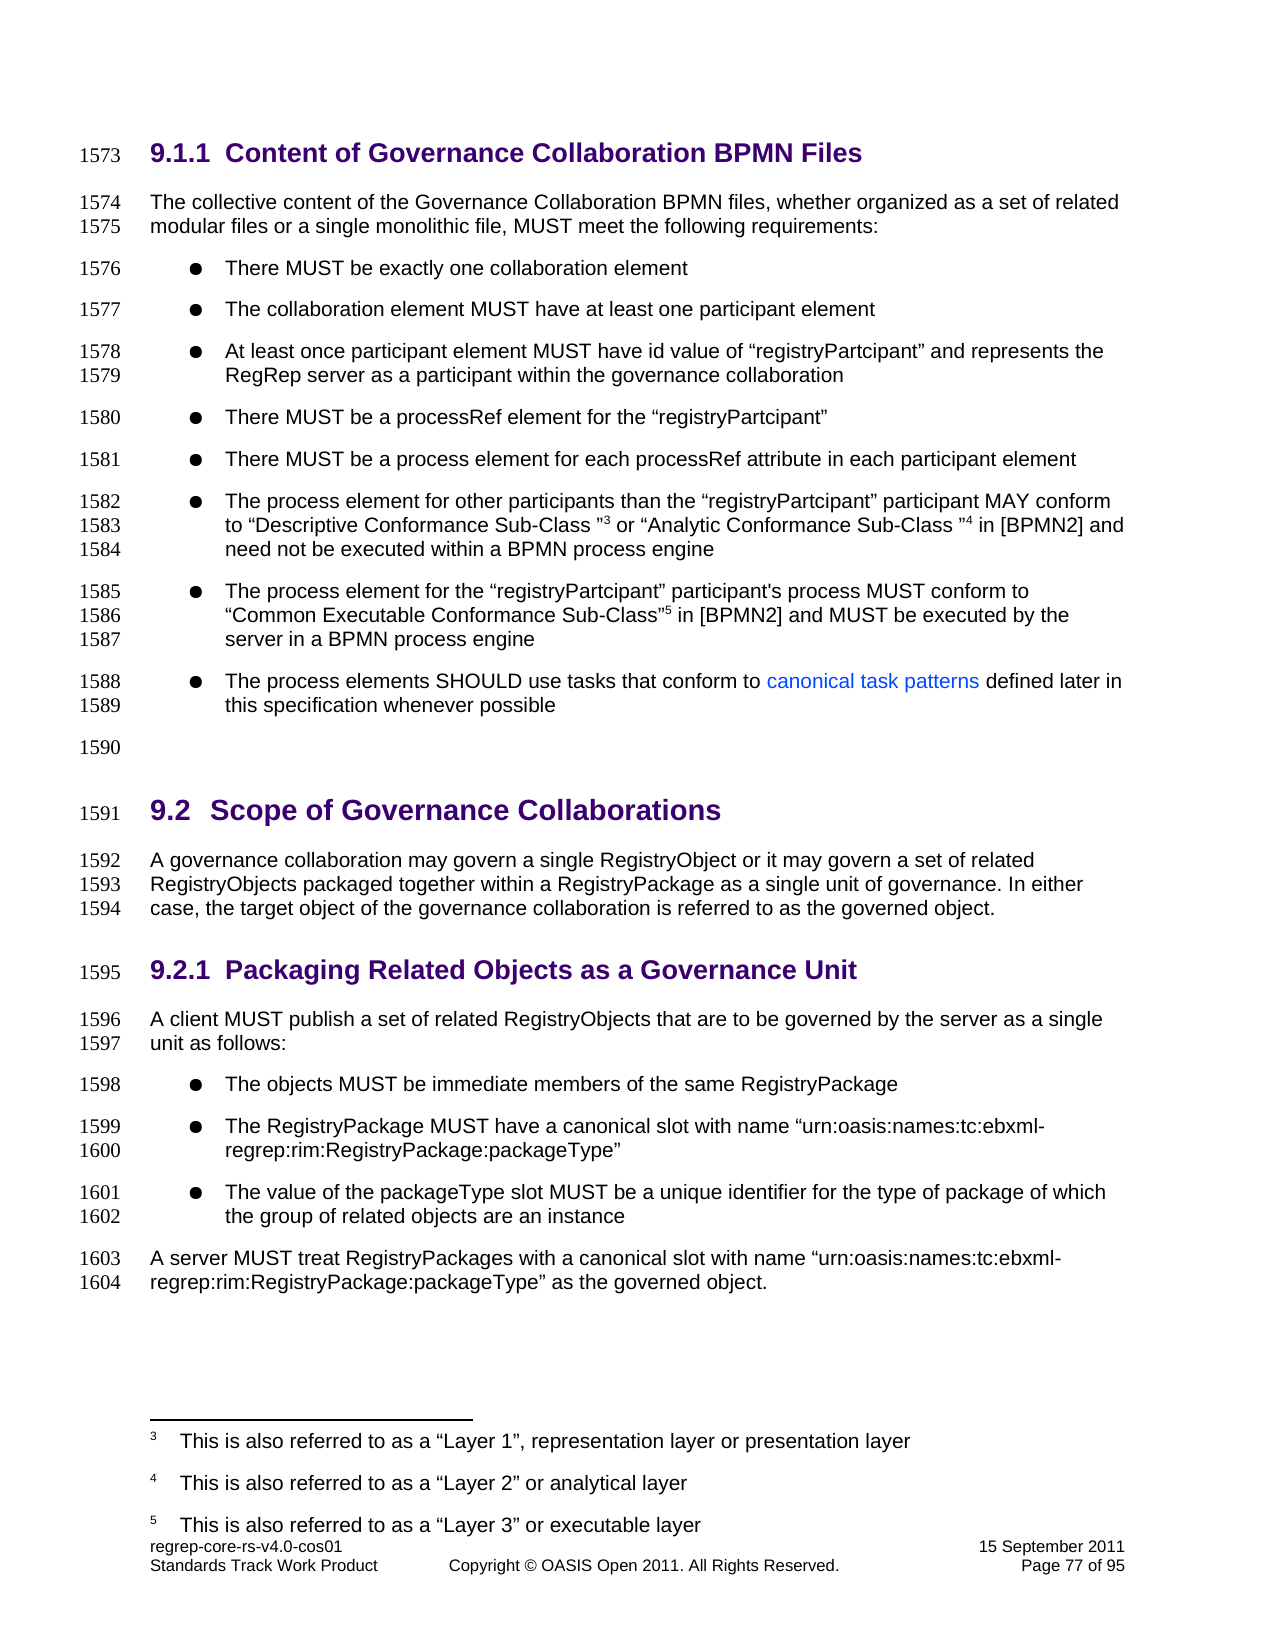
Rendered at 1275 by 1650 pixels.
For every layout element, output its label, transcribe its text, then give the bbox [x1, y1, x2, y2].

subtitle Packaging Related Objects as a Governance Unit [150, 954, 1125, 985]
list The RegistryPackage MUST have a canonical slot with name “urn:oasis:names:tc:ebxml-regrep:rim:RegistryPackage:packageType” [187, 1114, 1125, 1162]
list There MUST be a processRef element for the “registryPartcipant” [187, 405, 1125, 429]
text The collective content of the Governance Collaboration BPMN files, whether organized as a set of related modular files or a single monolithic file, MUST meet the following requirements: [150, 189, 1125, 237]
list The objects MUST be immediate members of the same RegistryPackage [187, 1072, 1125, 1096]
text A governance collaboration may govern a single RegistryObject or it may govern a set of related RegistryObjects packaged together within a RegistryPackage as a single unit of governance. In either case, the target object of the governance collaboration is referred to as the governed object. [150, 848, 1125, 920]
list The value of the packageType slot MUST be a unique identifier for the type of package of which the group of related objects are an instance [187, 1180, 1125, 1228]
text A client MUST publish a set of related RegistryObjects that are to be governed by the server as a single unit as follows: [150, 1006, 1125, 1054]
list This is also referred to as a “Layer 1”, representation layer or presentation layer [150, 1429, 1125, 1453]
list The process element for other participants than the “registryPartcipant” participant MAY conform to “Descriptive Conformance Sub-Class ” or “Analytic Conformance Sub-Class ” in [BPMN2] and need not be executed within a BPMN process engine [187, 489, 1125, 561]
text A server MUST treat RegistryPackages with a canonical slot with name “urn:oasis:names:tc:ebxml-regrep:rim:RegistryPackage:packageType” as the governed object. [150, 1246, 1125, 1294]
list This is also referred to as a “Layer 2” or analytical layer [150, 1471, 1125, 1495]
list There MUST be exactly one collaboration element [187, 255, 1125, 279]
list There MUST be a process element for each processRef attribute in each participant element [187, 447, 1125, 471]
list This is also referred to as a “Layer 3” or executable layer [150, 1513, 1125, 1537]
list The collaboration element MUST have at least one participant element [187, 297, 1125, 321]
list The process element for the “registryPartcipant” participant's process MUST conform to “Common Executable Conformance Sub-Class” in [BPMN2] and MUST be executed by the server in a BPMN process engine [187, 579, 1125, 651]
list The process elements SHOULD use tasks that conform to canonical task patterns defined later in this specification whenever possible [187, 669, 1125, 717]
subtitle Scope of Governance Collaborations [150, 793, 1125, 827]
list At least once participant element MUST have id value of “registryPartcipant” and represents the RegRep server as a participant within the governance collaboration [187, 339, 1125, 387]
subtitle Content of Governance Collaboration BPMN Files [150, 137, 1125, 168]
